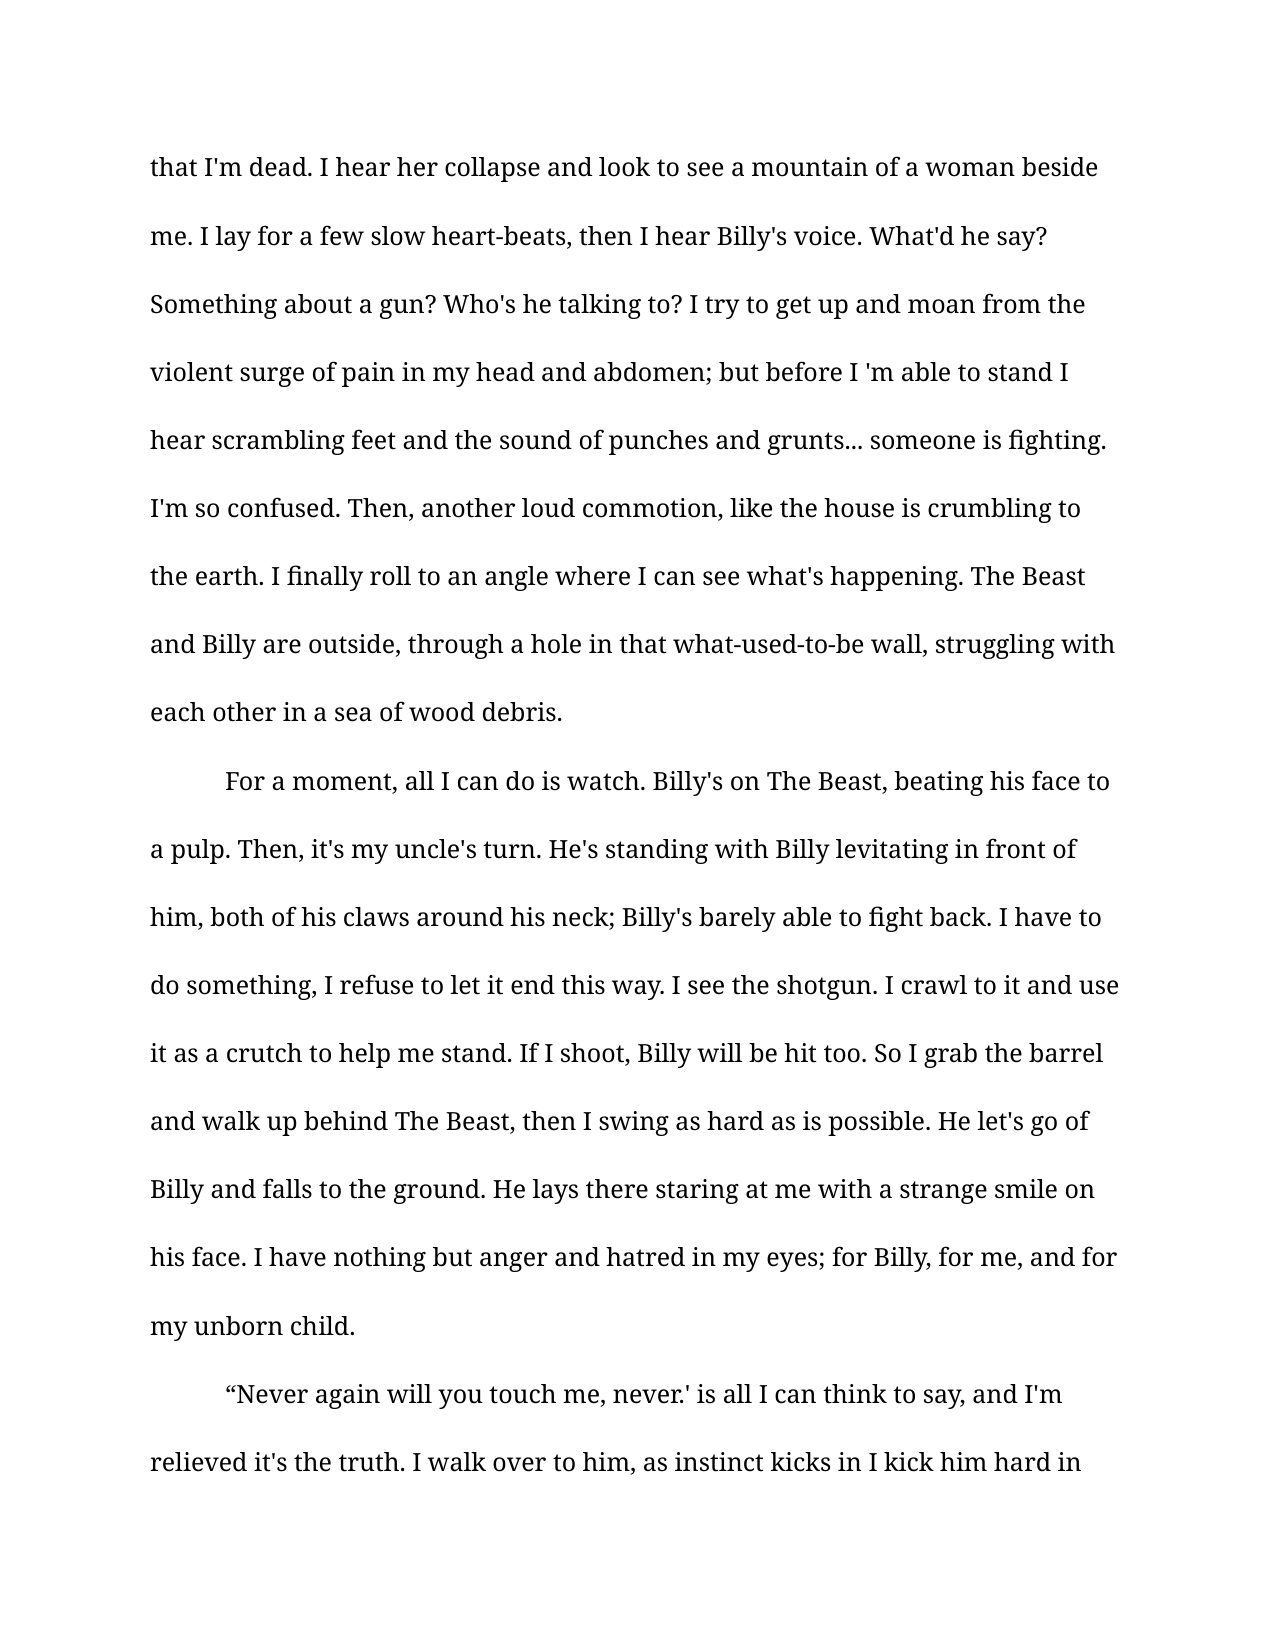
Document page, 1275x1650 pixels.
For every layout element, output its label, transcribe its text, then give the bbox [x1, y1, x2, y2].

text For a moment, all I can do is watch. Billy's on The Beast, beating his face to a pulp. Then, it's my uncle's turn. He's standing with Billy levitating in front of him, both of his claws around his neck; Billy's barely able to fight back. I have to do something, I refuse to let it end this way. I see the shotgun. I crawl to it and use it as a crutch to help me stand. If I shoot, Billy will be hit too. So I grab the barrel and walk up behind The Beast, then I swing as hard as is possible. He let's go of Billy and falls to the ground. He lays there staring at me with a strange smile on his face. I have nothing but anger and hatred in my eyes; for Billy, for me, and for my unborn child. [150, 763, 1125, 1342]
text “Never again will you touch me, never.' is all I can think to say, and I'm relieved it's the truth. I walk over to him, as instinct kicks in I kick him hard in [150, 1376, 1125, 1478]
text that I'm dead. I hear her collapse and look to see a mountain of a woman beside me. I lay for a few slow heart-beats, then I hear Billy's voice. What'd he say? Something about a gun? Who's he talking to? I try to get up and moan from the violent surge of pain in my head and abdomen; but before I 'm able to stand I hear scrambling feet and the sound of punches and grunts... someone is fighting. I'm so confused. Then, another loud commotion, like the house is crumbling to the earth. I finally roll to an angle where I can see what's happening. The Beast and Billy are outside, through a hole in that what-used-to-be wall, struggling with each other in a sea of wood debris. [150, 150, 1125, 729]
